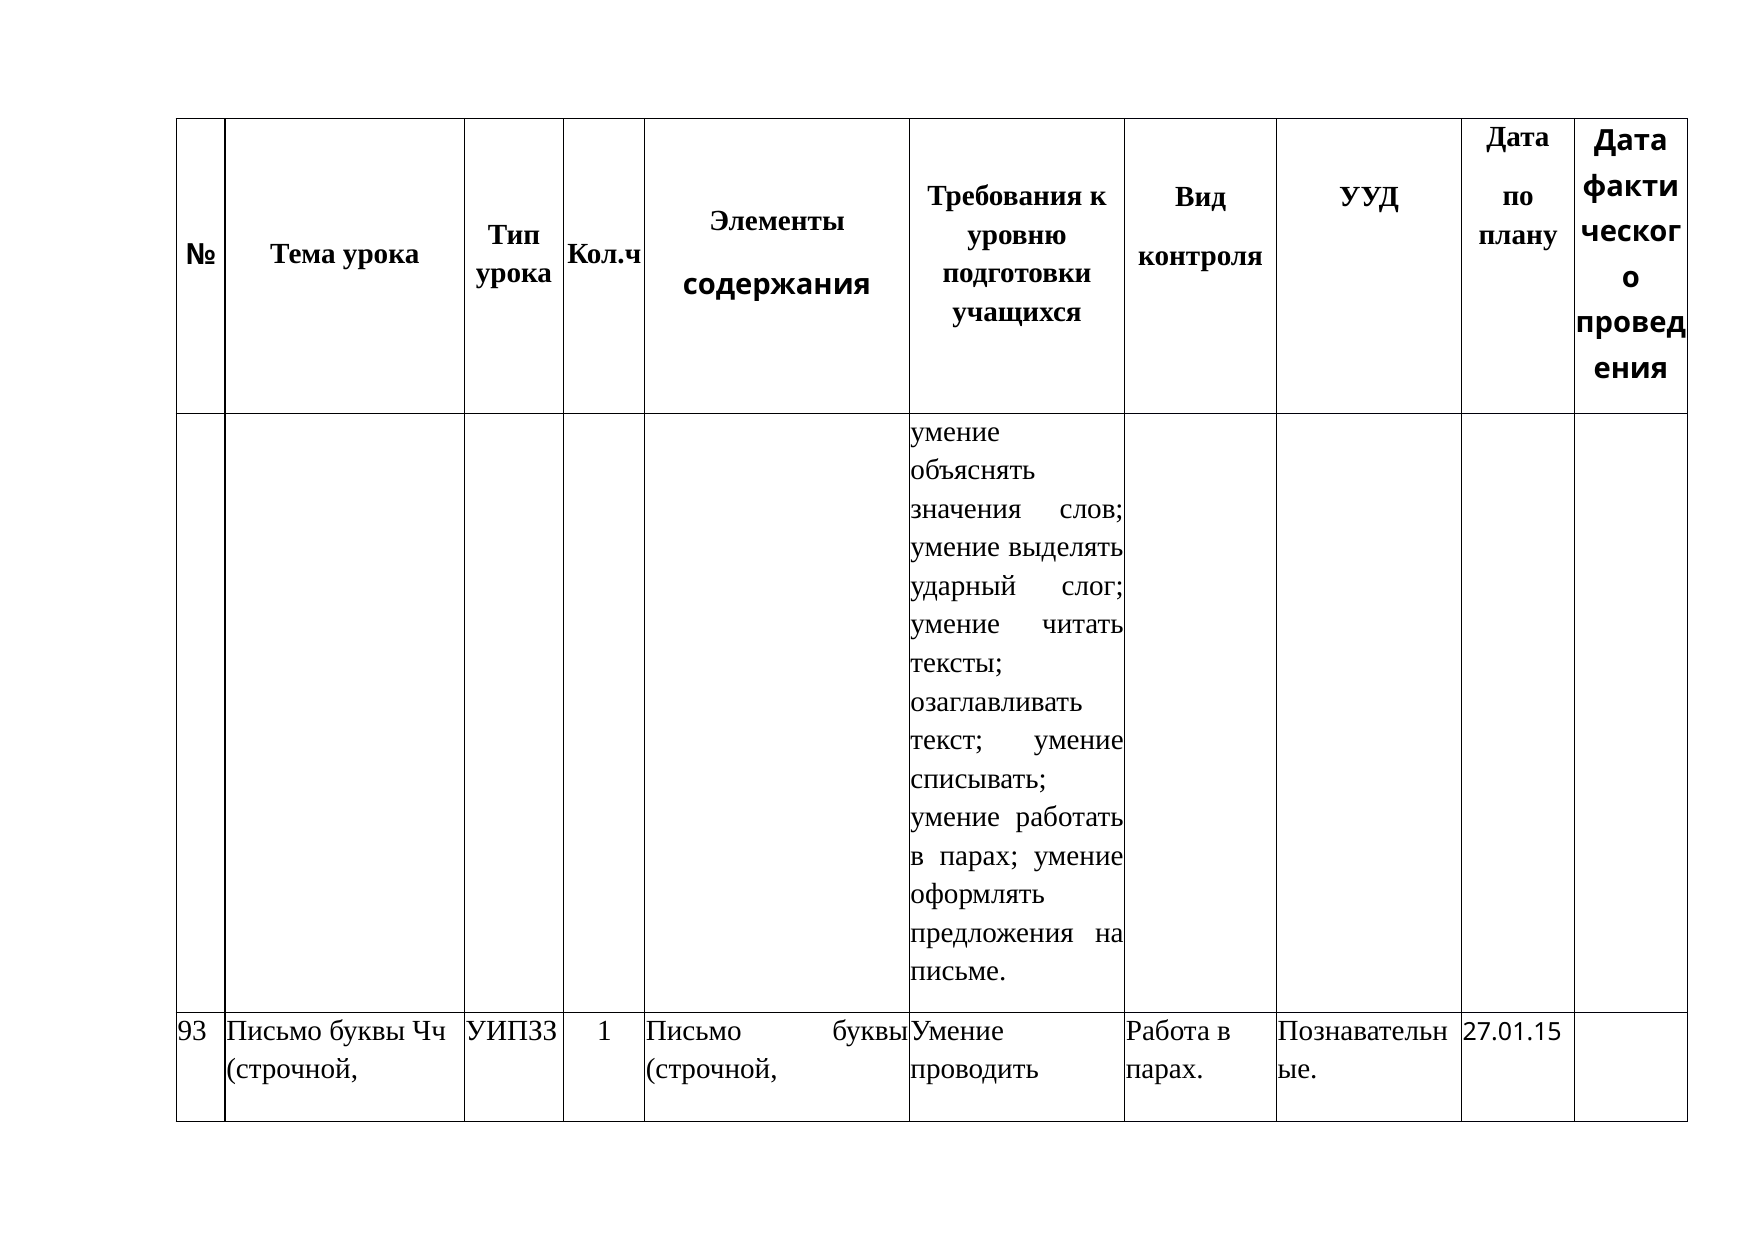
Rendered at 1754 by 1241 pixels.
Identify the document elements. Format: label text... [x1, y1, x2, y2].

table_header Дата по плану [1462, 119, 1574, 413]
table_header Требования к уровню подготовки учащихся [910, 119, 1124, 413]
table_cell [1575, 414, 1687, 1012]
table_cell Письмо буквы (строчной, [645, 1013, 909, 1121]
table_header УУД [1277, 119, 1461, 413]
table_header Кол.ч [564, 119, 644, 413]
table_cell [564, 414, 644, 1012]
table_cell 1 [564, 1013, 644, 1121]
table_header № [177, 119, 224, 413]
table_cell УИПЗЗ [465, 1013, 563, 1121]
table_cell [1125, 414, 1276, 1012]
table_cell 27.01.15 [1462, 1013, 1574, 1121]
table_cell [645, 414, 909, 1012]
table_header Тип урока [465, 119, 563, 413]
table_cell умение объяснять значения слов; умение выделять ударный слог; умение читать тексты; озаглавливать текст; умение списывать; умение работать в парах; умение оформлять предложения на письме. [910, 414, 1124, 1012]
table_cell Работа в парах. [1125, 1013, 1276, 1121]
table_header Дата фактического проведения [1575, 119, 1687, 413]
table_cell [1462, 414, 1574, 1012]
table_cell [226, 414, 464, 1012]
table_cell [1575, 1013, 1687, 1121]
table_header Тема урока [226, 119, 464, 413]
table_cell Письмо буквы Чч (строчной, [226, 1013, 464, 1121]
table_cell [177, 414, 224, 1012]
table_cell [465, 414, 563, 1012]
table_header Вид контроля [1125, 119, 1276, 413]
table_header Элементы содержания [645, 119, 909, 413]
table_cell [1277, 414, 1461, 1012]
table_cell 93 [177, 1013, 224, 1121]
table_cell Умение проводить [910, 1013, 1124, 1121]
table_cell Познавательные. [1277, 1013, 1461, 1121]
